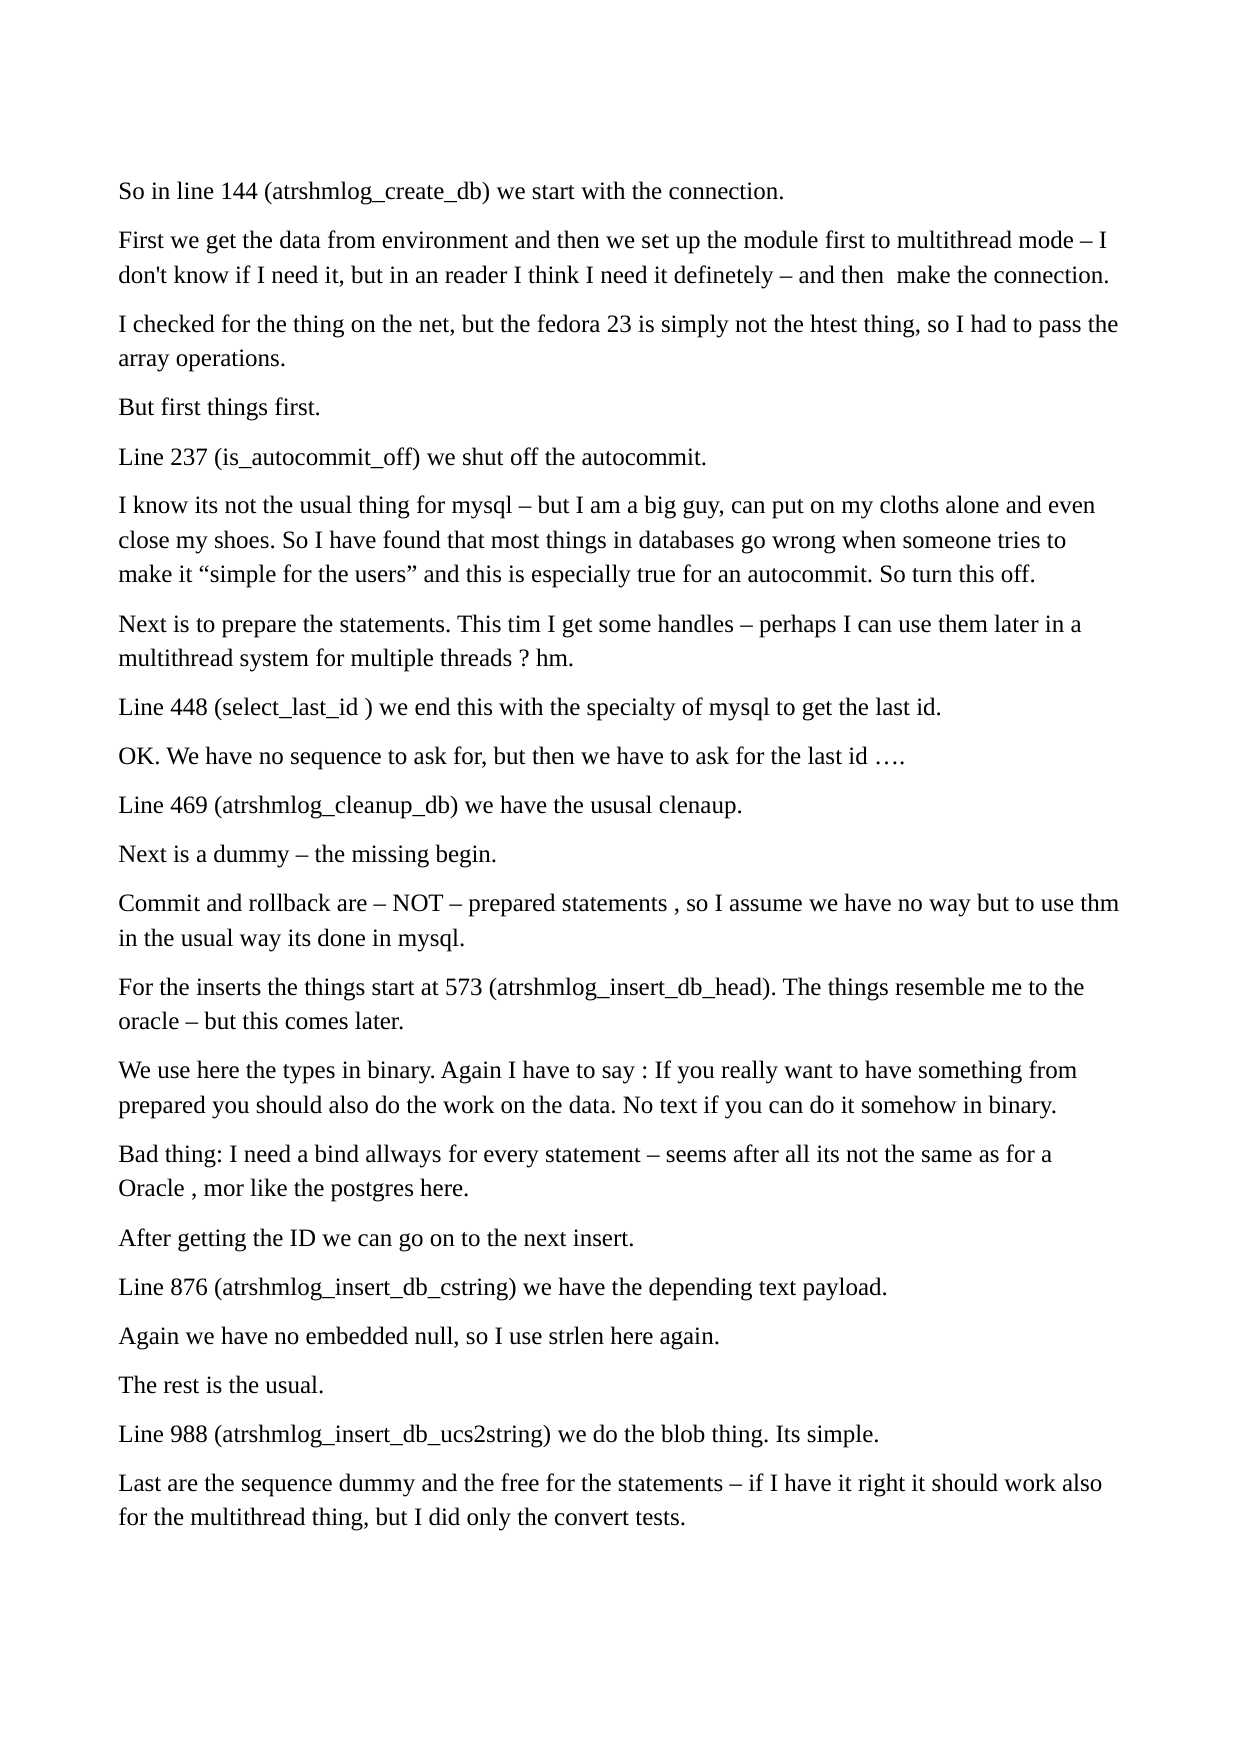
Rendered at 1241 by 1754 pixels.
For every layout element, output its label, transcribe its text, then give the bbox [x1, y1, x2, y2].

text For the inserts the things start at 573 (atrshmlog_insert_db_head). The things resemble me to the oracle – but this comes later. [118, 972, 1122, 1035]
text Line 448 (select_last_id ) we end this with the specialty of mysql to get the last id. [118, 692, 1122, 721]
text After getting the ID we can go on to the next insert. [118, 1223, 1122, 1251]
text I checked for the thing on the net, but the fedora 23 is simply not the htest thing, so I had to pass the array operations. [118, 309, 1122, 372]
text But first things first. [118, 392, 1122, 421]
text Again we have no embedded null, so I use strlen here again. [118, 1321, 1122, 1349]
text I know its not the usual thing for mysql – but I am a big guy, can put on my cloths alone and even close my shoes. So I have found that most things in databases go wrong when someone tries to make it “simple for the users” and this is especially true for an autocommit. So turn this off. [118, 491, 1122, 588]
text So in line 144 (atrshmlog_create_db) we start with the connection. [118, 176, 1122, 205]
text Last are the sequence dummy and the free for the statements – if I have it right it should work also for the multithread thing, but I did only the convert tests. [118, 1468, 1122, 1531]
text Line 237 (is_autocommit_off) we shut off the autocommit. [118, 442, 1122, 470]
text Line 988 (atrshmlog_insert_db_ucs2string) we do the blob thing. Its simple. [118, 1419, 1122, 1448]
text Commit and rollback are – NOT – prepared statements , so I assume we have no way but to use thm in the usual way its done in mysql. [118, 888, 1122, 952]
text First we get the data from environment and then we set up the module first to multithread mode – I don't know if I need it, but in an reader I think I need it definetely – and then make the connection. [118, 225, 1122, 289]
text OK. We have no sequence to ask for, but then we have to ask for the last id …. [118, 741, 1122, 770]
text Bad thing: I need a bind allways for every statement – seems after all its not the same as for a Oracle , mor like the postgres here. [118, 1139, 1122, 1202]
text The rest is the usual. [118, 1370, 1122, 1398]
text Line 469 (atrshmlog_cleanup_db) we have the ususal clenaup. [118, 790, 1122, 819]
text We use here the types in binary. Again I have to say : If you really want to have something from prepared you should also do the work on the data. No text if you can do it somehow in binary. [118, 1056, 1122, 1119]
text Next is to prepare the statements. This tim I get some handles – perhaps I can use them later in a multithread system for multiple threads ? hm. [118, 609, 1122, 672]
text Next is a dummy – the missing begin. [118, 839, 1122, 868]
text Line 876 (atrshmlog_insert_db_cstring) we have the depending text payload. [118, 1272, 1122, 1300]
